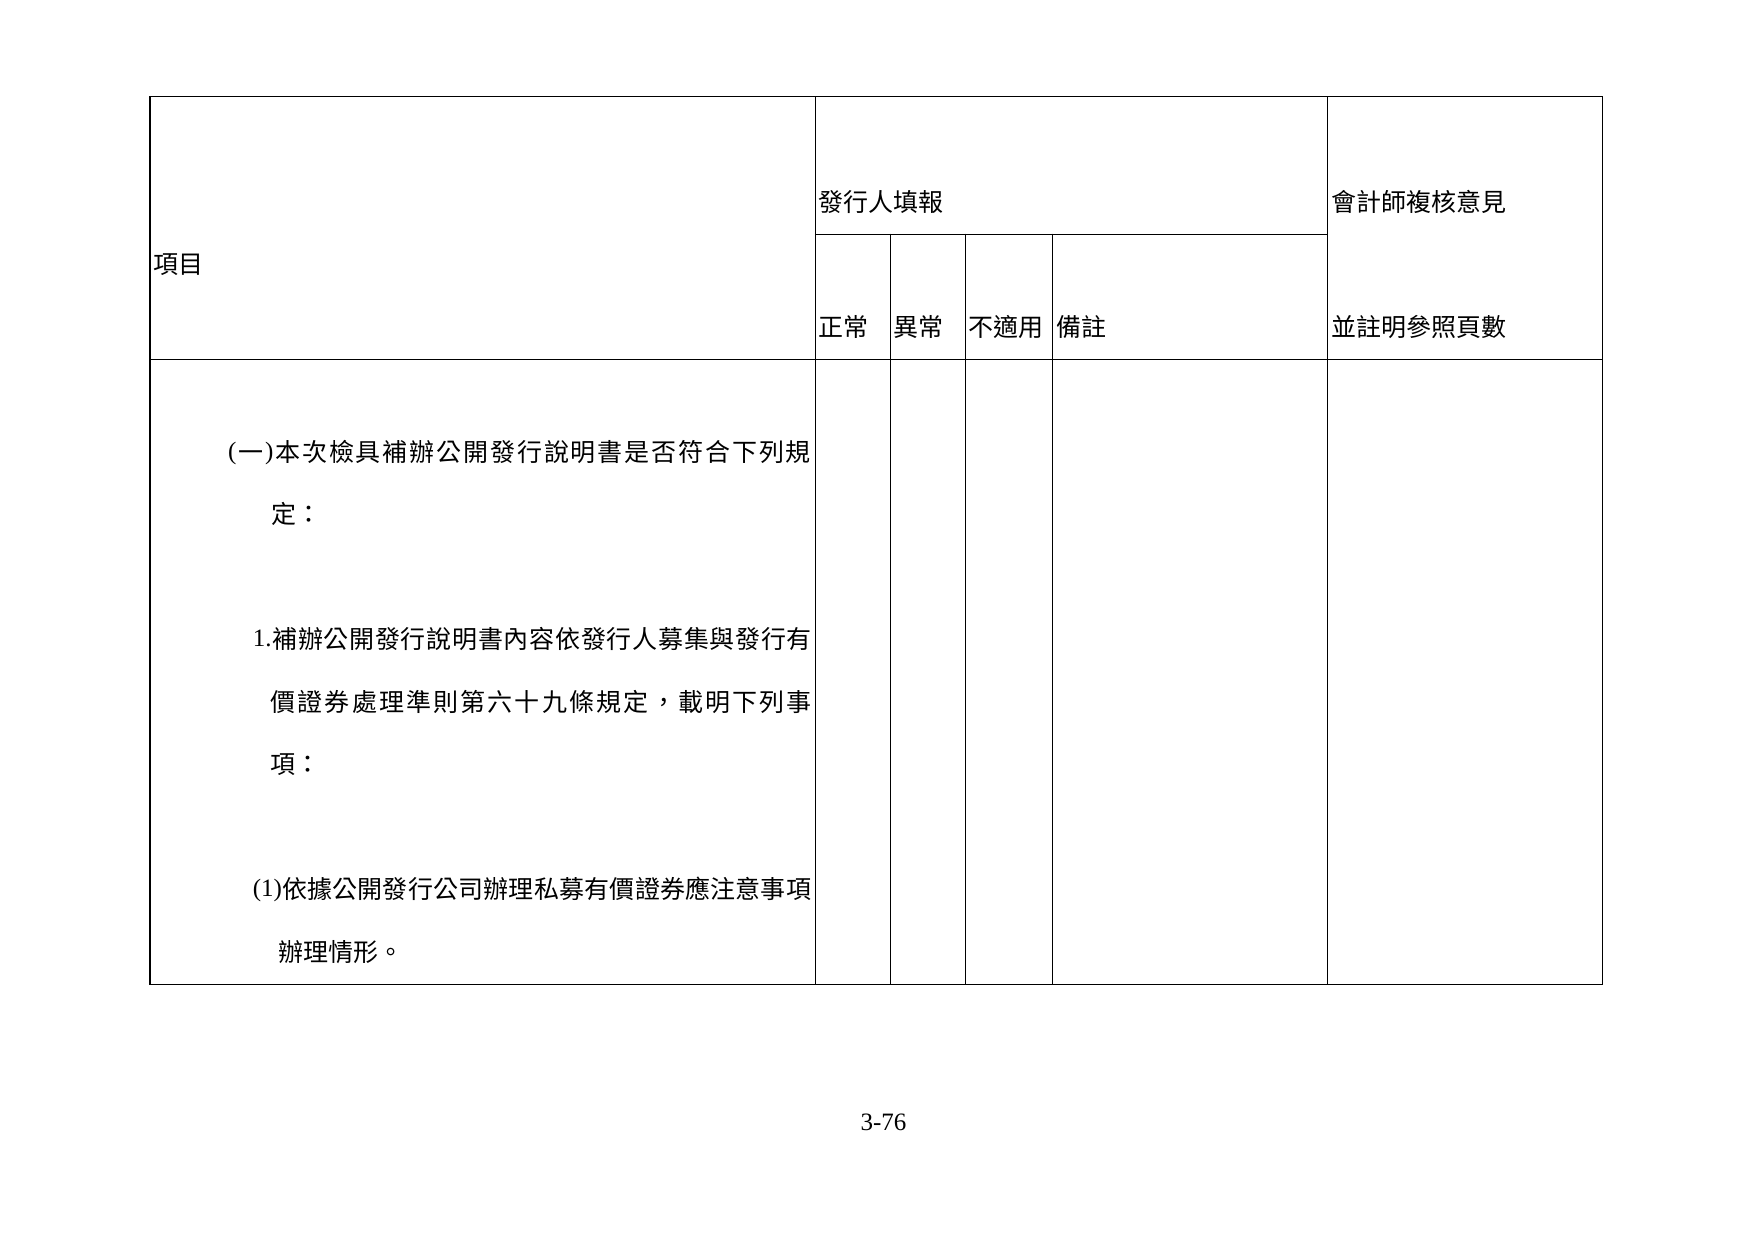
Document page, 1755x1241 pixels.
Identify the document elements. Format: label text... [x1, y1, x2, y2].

table_cell 正常 [816, 235, 890, 358]
table_cell [1328, 360, 1602, 983]
table_header 項目 [151, 97, 815, 358]
table_header 發行人填報 [816, 97, 1327, 233]
table_header 會計師複核意見 並註明參照頁數 [1328, 97, 1602, 358]
table_cell [966, 360, 1052, 983]
table_cell 不適用 [966, 235, 1052, 358]
table_cell [1053, 360, 1327, 983]
table_cell [891, 360, 965, 983]
table_cell (一)本次檢具補辦公開發行說明書是否符合下列規定： 1.補辦公開發行說明書內容依發行人募集與發行有價證券處理準則第六十九條規定，載明下列事項： (1)依據公開發行公司辦理私募有價證券應注意事項辦理情形。 [151, 360, 815, 983]
table_cell 備註 [1053, 235, 1327, 358]
table_cell [816, 360, 890, 983]
table_cell 異常 [891, 235, 965, 358]
